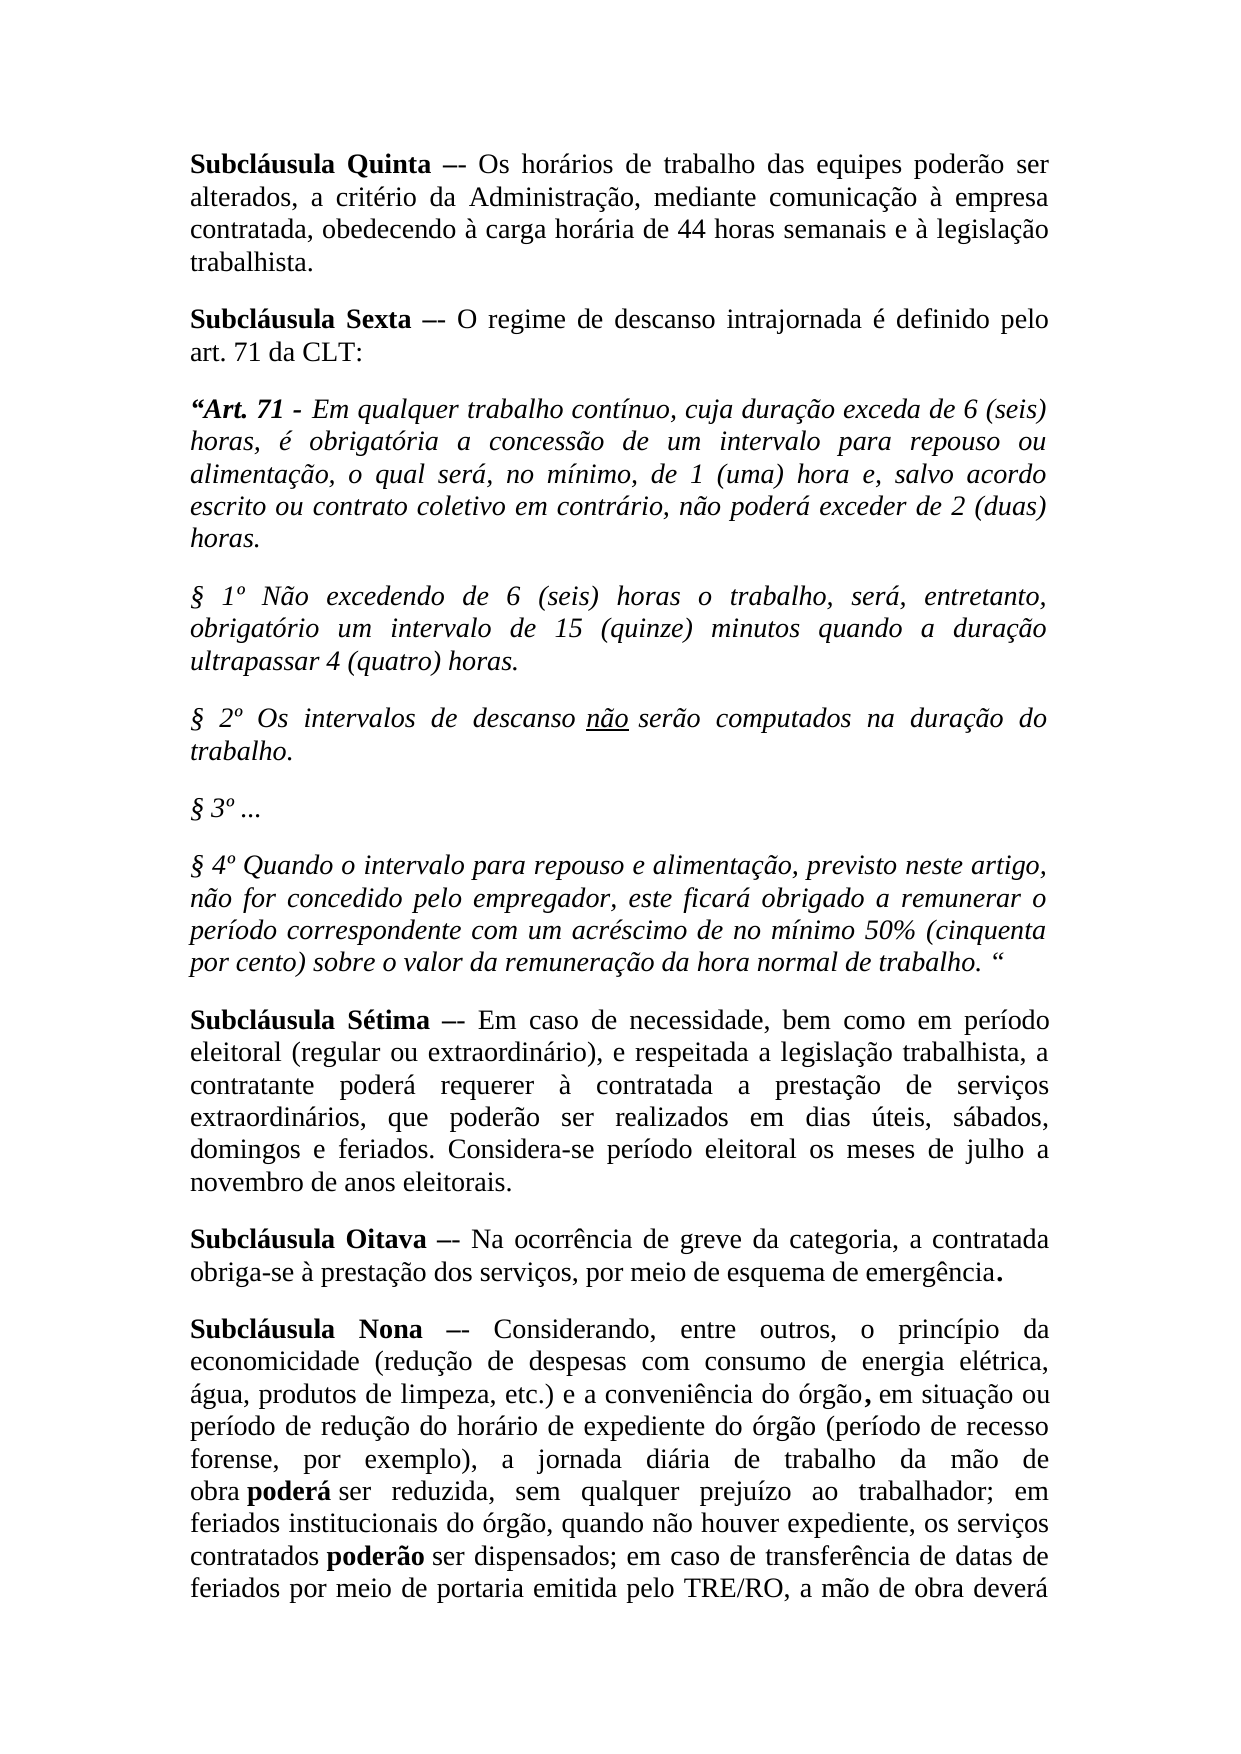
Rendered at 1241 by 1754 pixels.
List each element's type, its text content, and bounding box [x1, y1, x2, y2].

text Subcláusula Oitava –- Na ocorrência de greve da categoria, a contratada obriga-se à prestação dos serviços, por meio de esquema de emergência. [190, 1222, 1051, 1287]
text “Art. 71 - Em qualquer trabalho contínuo, cuja duração exceda de 6 (seis) horas, é obrigatória a concessão de um intervalo para repouso ou alimentação, o qual será, no mínimo, de 1 (uma) hora e, salvo acordo escrito ou contrato coletivo em contrário, não poderá exceder de 2 (duas) horas. [190, 392, 1051, 554]
text § 4º Quando o intervalo para repouso e alimentação, previsto neste artigo, não for concedido pelo empregador, este ficará obrigado a remunerar o período correspondente com um acréscimo de no mínimo 50% (cinquenta por cento) sobre o valor da remuneração da hora normal de trabalho. “ [190, 848, 1051, 978]
text § 1º Não excedendo de 6 (seis) horas o trabalho, será, entretanto, obrigatório um intervalo de 15 (quinze) minutos quando a duração ultrapassar 4 (quatro) horas. [190, 579, 1051, 676]
text § 2º Os intervalos de descanso não serão computados na duração do trabalho. [190, 701, 1051, 766]
text Subcláusula Quinta –- Os horários de trabalho das equipes poderão ser alterados, a critério da Administração, mediante comunicação à empresa contratada, obedecendo à carga horária de 44 horas semanais e à legislação trabalhista. [190, 148, 1051, 277]
text Subcláusula Sexta –- O regime de descanso intrajornada é definido pelo art. 71 da CLT: [190, 302, 1051, 367]
text Subcláusula Nona –- Considerando, entre outros, o princípio da economicidade (redução de despesas com consumo de energia elétrica, água, produtos de limpeza, etc.) e a conveniência do órgão, em situação ou período de redução do horário de expediente do órgão (período de recesso forense, por exemplo), a jornada diária de trabalho da mão de obra poderá ser reduzida, sem qualquer prejuízo ao trabalhador; em feriados institucionais do órgão, quando não houver expediente, os serviços contratados poderão ser dispensados; em caso de transferência de datas de feriados por meio de portaria emitida pelo TRE/RO, a mão de obra deverá [190, 1312, 1051, 1604]
text Subcláusula Sétima –- Em caso de necessidade, bem como em período eleitoral (regular ou extraordinário), e respeitada a legislação trabalhista, a contratante poderá requerer à contratada a prestação de serviços extraordinários, que poderão ser realizados em dias úteis, sábados, domingos e feriados. Considera-se período eleitoral os meses de julho a novembro de anos eleitorais. [190, 1003, 1051, 1197]
text § 3º ... [190, 791, 1051, 823]
